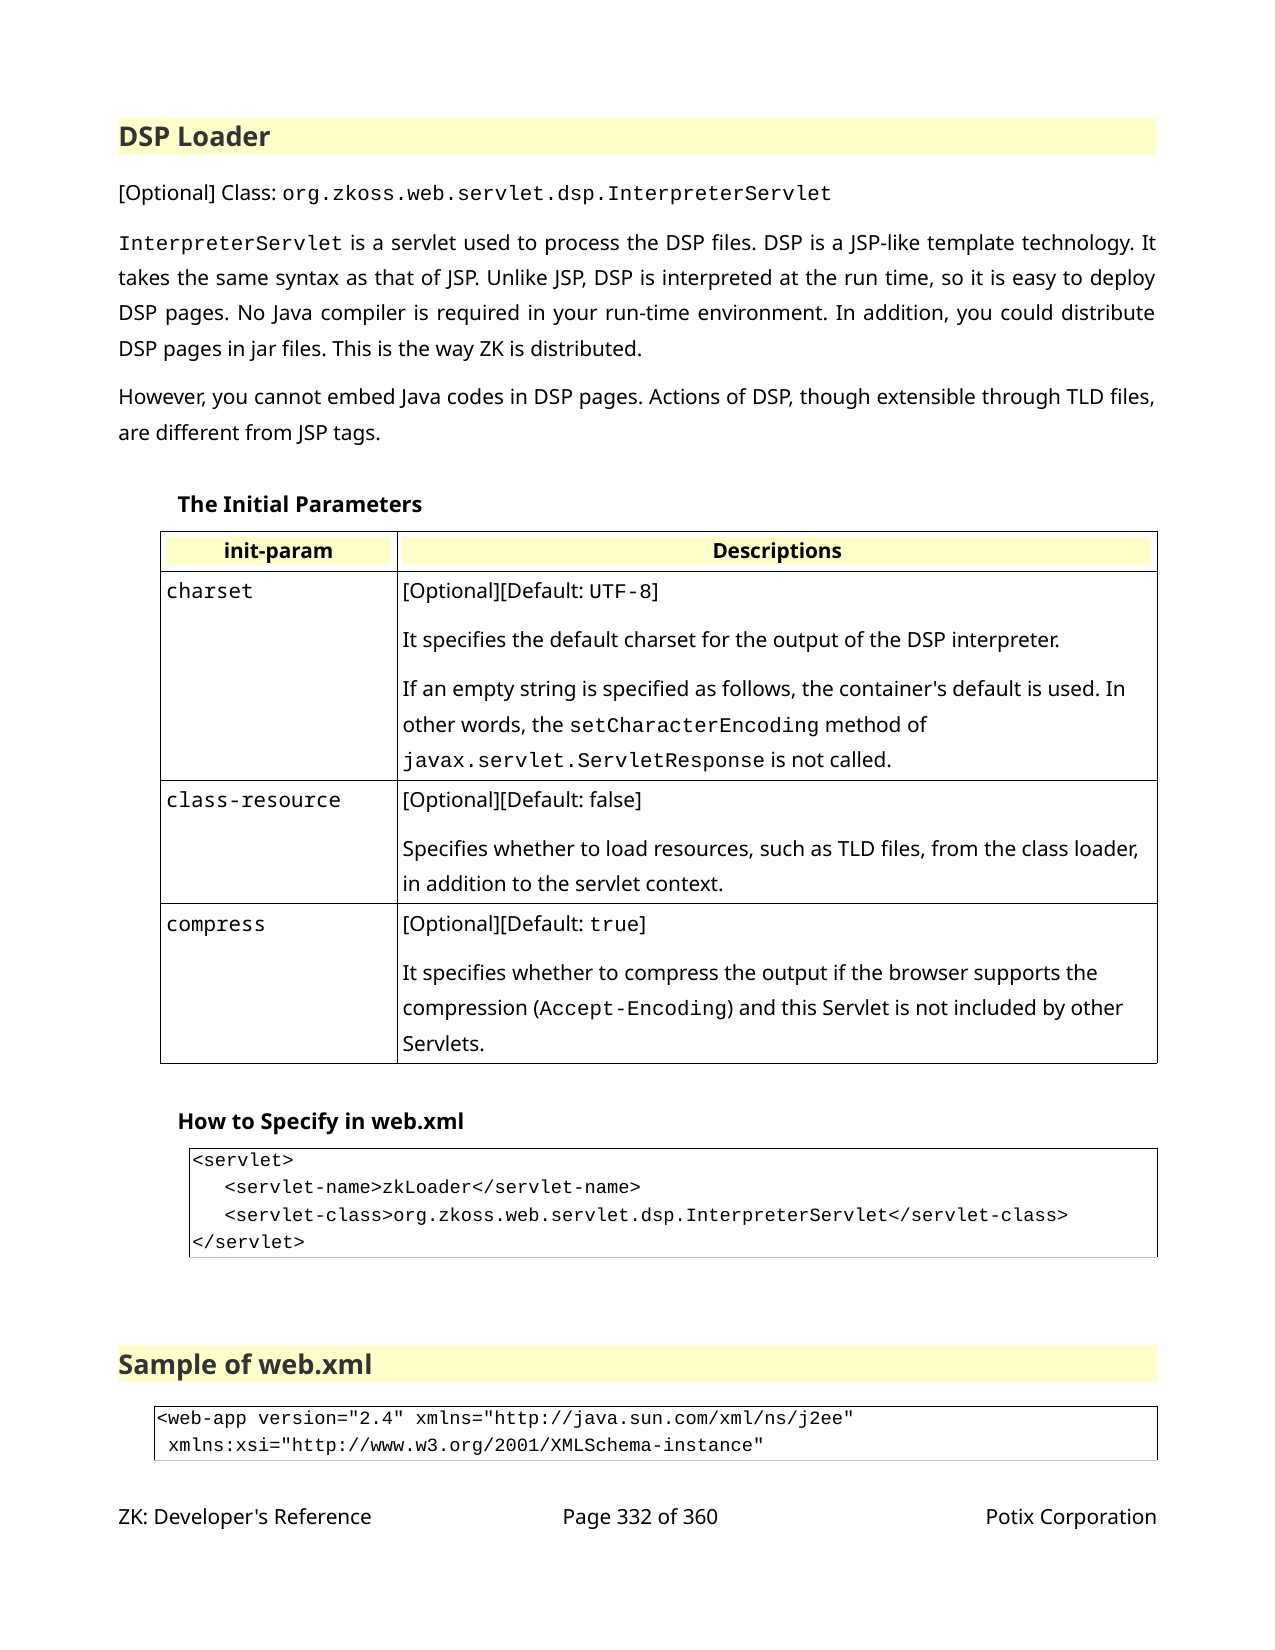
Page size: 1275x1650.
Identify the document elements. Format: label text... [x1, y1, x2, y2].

table_header init-param [161, 532, 397, 571]
table_cell [Optional][Default: true] It specifies whether to compress the output if the browser supports the compression (Accept-Encoding) and this Servlet is not included by other Servlets. [398, 904, 1157, 1063]
text <servlet-class>org.zkoss.web.servlet.dsp.InterpreterServlet</servlet-class> [190, 1202, 1157, 1227]
text <web-app version="2.4" xmlns="http://java.sun.com/xml/ns/j2ee" [155, 1407, 1157, 1430]
text [Optional] Class: org.zkoss.web.servlet.dsp.InterpreterServlet [118, 178, 1157, 207]
table_header Descriptions [398, 532, 1157, 571]
text InterpreterServlet is a servlet used to process the DSP files. DSP is a JSP-like template technology. It takes the same syntax as that of JSP. Unlike JSP, DSP is interpreted at the run time, so it is easy to deploy DSP pages. No Java compiler is required in your run-time environment. In addition, you could distribute DSP pages in jar files. This is the way ZK is distributed. [118, 228, 1157, 362]
table_cell compress [161, 904, 397, 1063]
subtitle DSP Loader [118, 118, 1157, 155]
table_cell [Optional][Default: false] Specifies whether to load resources, such as TLD files, from the class loader, in addition to the servlet context. [398, 781, 1157, 903]
subtitle How to Specify in web.xml [177, 1106, 1157, 1136]
text <servlet> [190, 1149, 1157, 1172]
table_cell charset [161, 572, 397, 779]
text xmlns:xsi="http://www.w3.org/2001/XMLSchema-instance" [155, 1433, 1157, 1460]
subtitle Sample of web.xml [118, 1345, 1157, 1382]
subtitle The Initial Parameters [177, 488, 1157, 518]
text </servlet> [190, 1229, 1157, 1257]
table_cell class-resource [161, 781, 397, 903]
text <servlet-name>zkLoader</servlet-name> [190, 1175, 1157, 1199]
text However, you cannot embed Java codes in DSP pages. Actions of DSP, though extensible through TLD files, are different from JSP tags. [118, 382, 1157, 446]
table_cell [Optional][Default: UTF-8] It specifies the default charset for the output of the DSP interpreter. If an empty string is specified as follows, the container's default is used. In other words, the setCharacterEncoding method of javax.servlet.ServletResponse is not called. [398, 572, 1157, 779]
